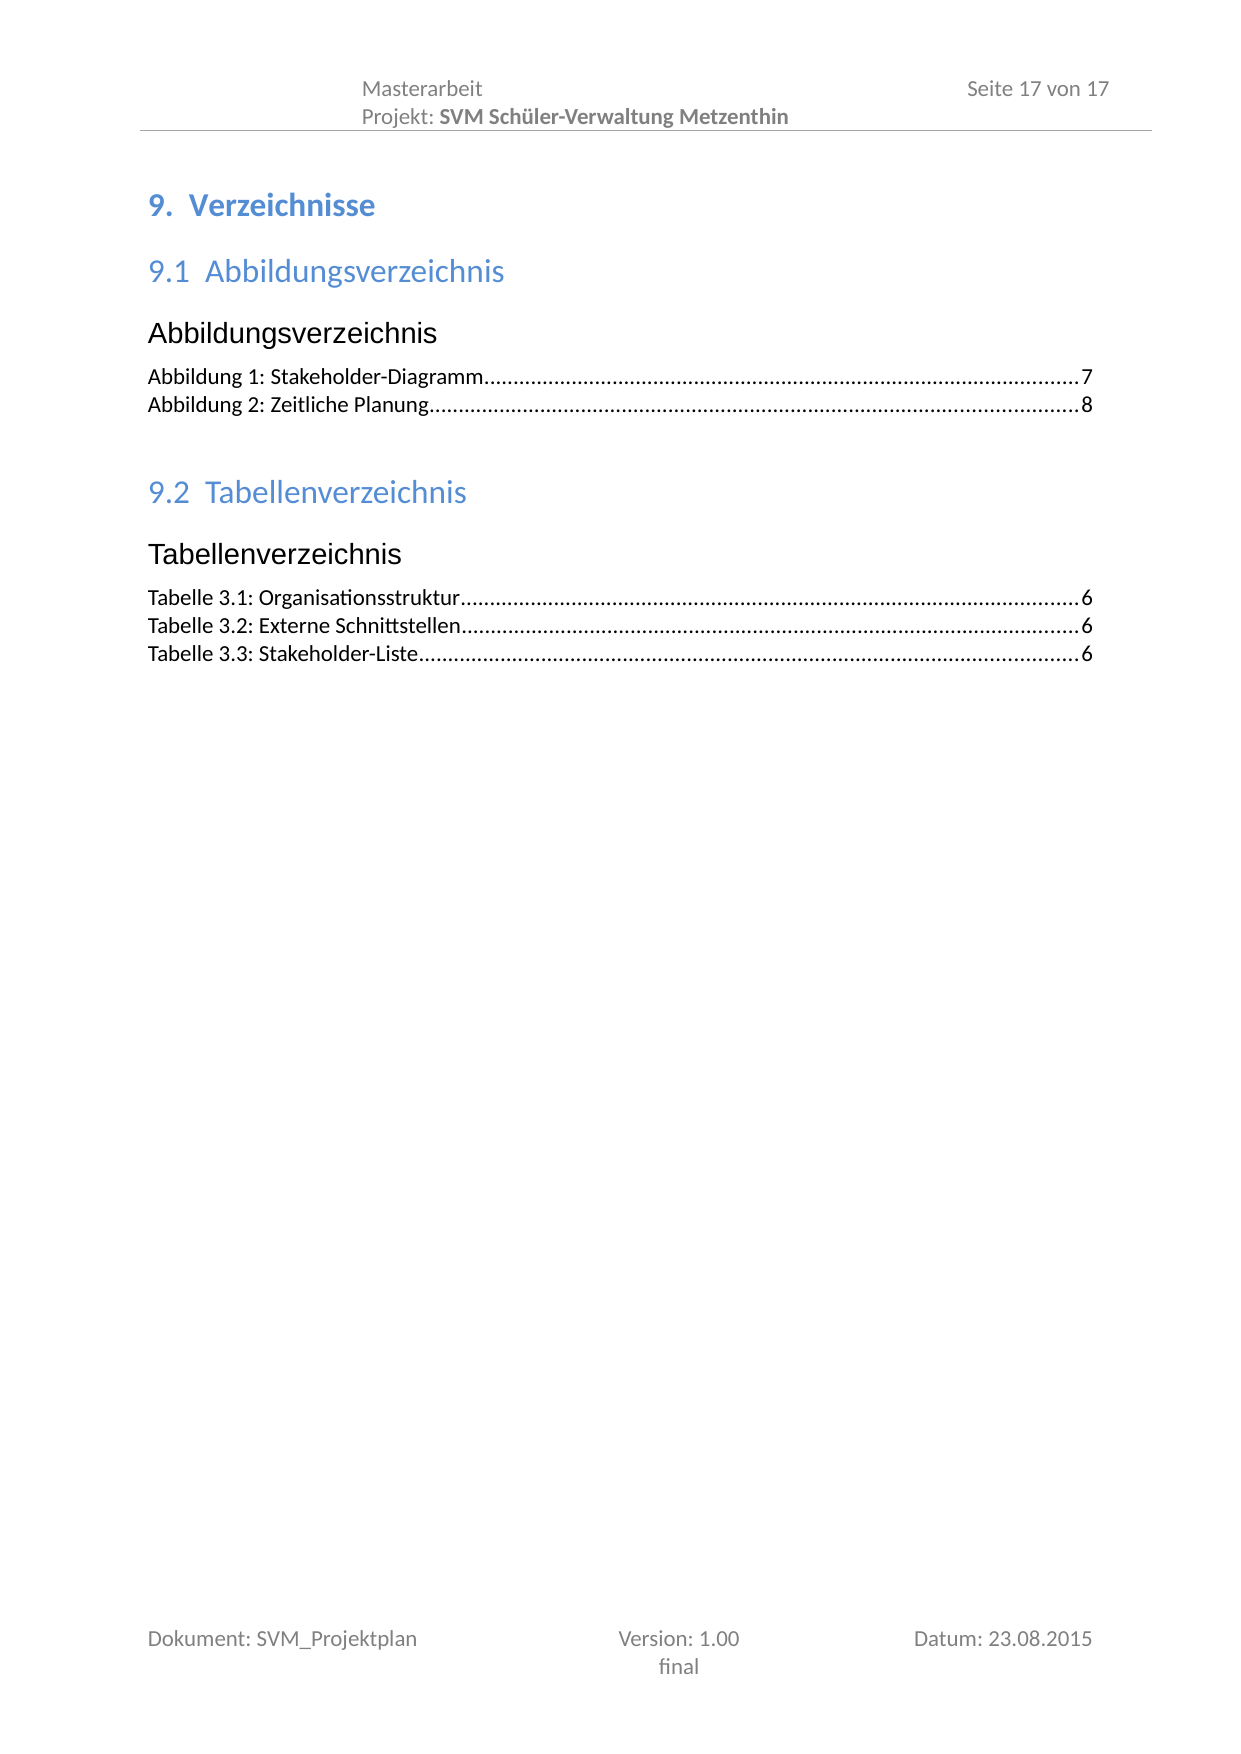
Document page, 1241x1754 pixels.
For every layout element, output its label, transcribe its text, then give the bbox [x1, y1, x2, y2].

text Tabelle 3.1: Organisationsstruktur 6 [148, 583, 1093, 611]
text Abbildung 1: Stakeholder-Diagramm 7 [148, 362, 1093, 390]
subtitle Verzeichnisse [148, 184, 1093, 225]
text Abbildung 2: Zeitliche Planung 8 [148, 390, 1093, 418]
subtitle Tabellenverzeichnis [148, 537, 1093, 570]
text Tabelle 3.2: Externe Schnittstellen 6 [148, 611, 1093, 639]
subtitle Abbildungsverzeichnis [148, 250, 1093, 291]
text Tabelle 3.3: Stakeholder-Liste 6 [148, 639, 1093, 667]
subtitle Abbildungsverzeichnis [148, 316, 1093, 349]
subtitle Tabellenverzeichnis [148, 471, 1093, 512]
